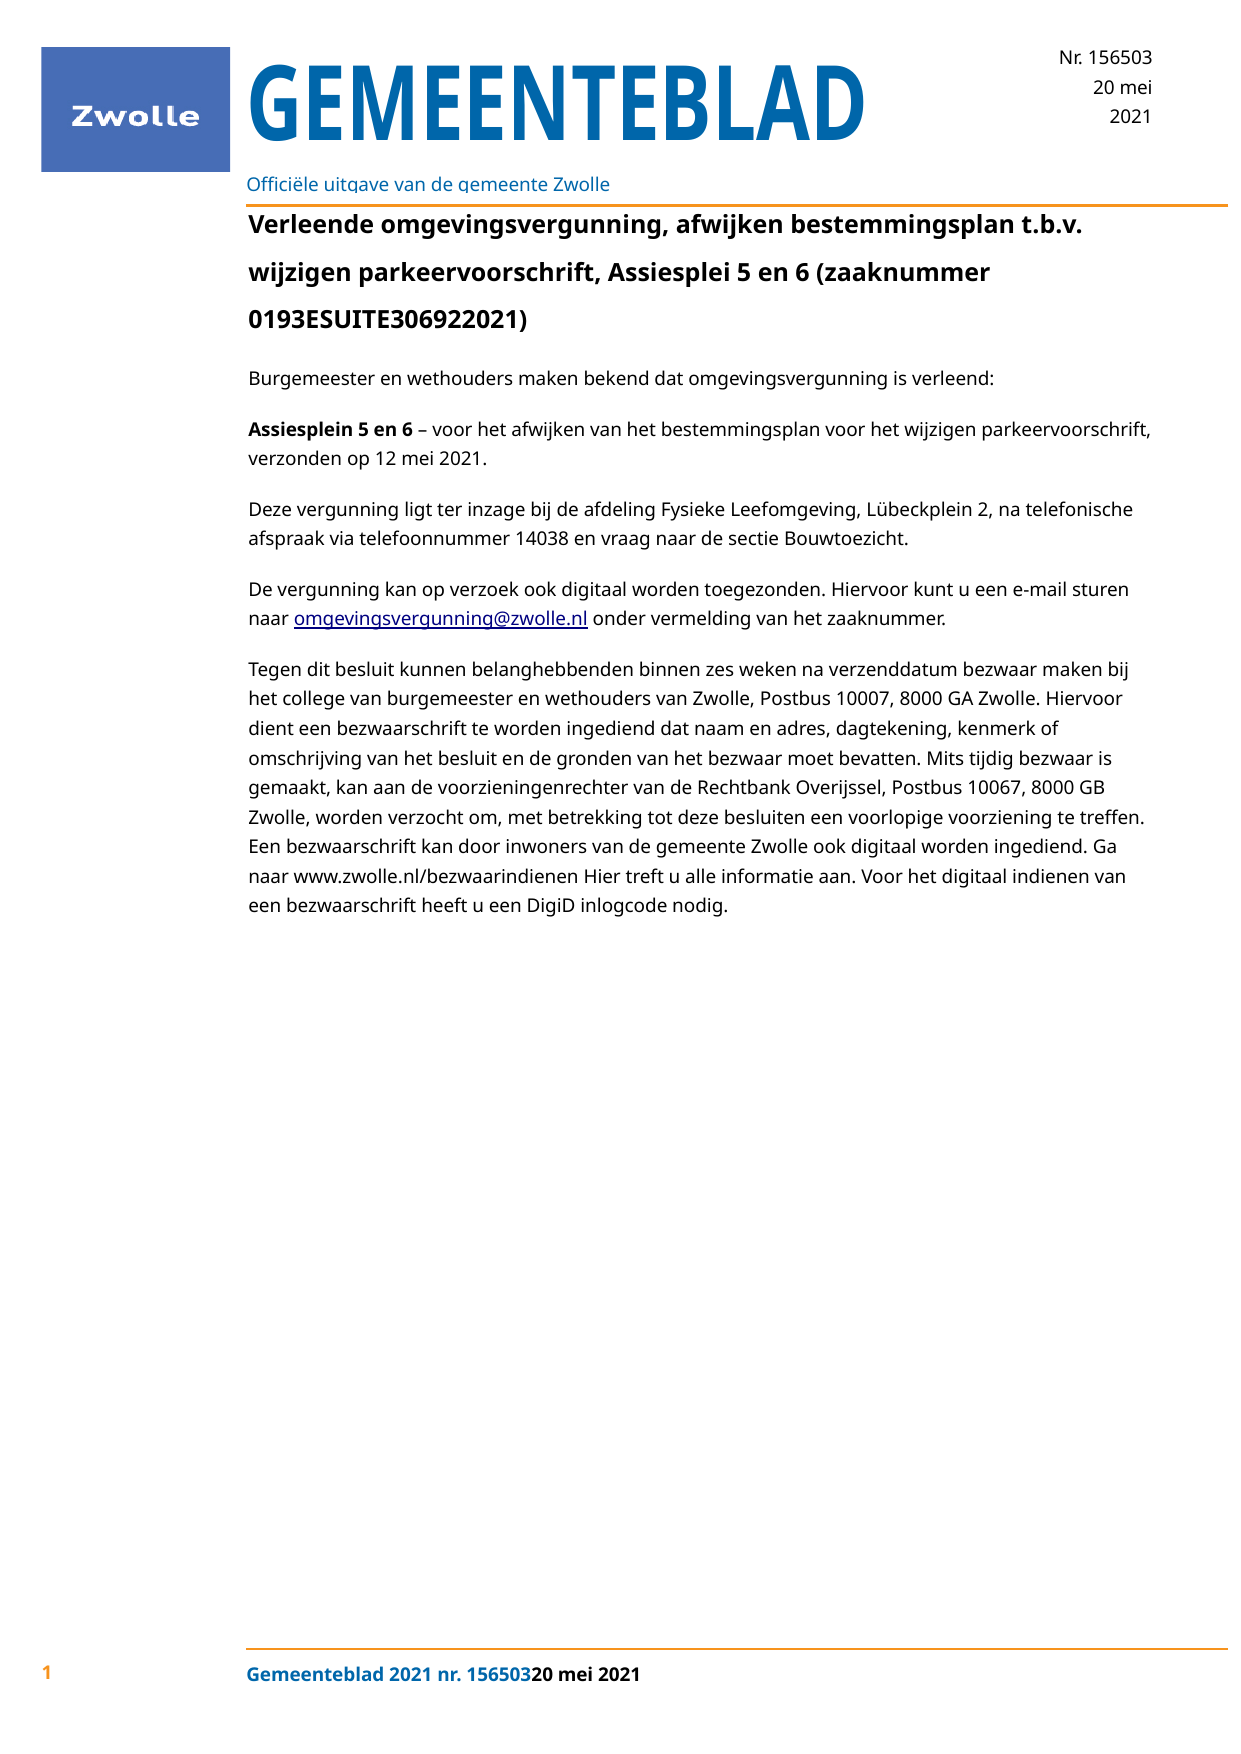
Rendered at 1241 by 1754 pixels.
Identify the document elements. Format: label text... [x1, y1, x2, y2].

text Assiesplein 5 en 6 – voor het afwijken van het bestemmingsplan voor het wijzigen parkeervoorschrift, verzonden op 12 mei 2021. [248, 416, 1152, 471]
text Tegen dit besluit kunnen belanghebbenden binnen zes weken na verzenddatum bezwaar maken bij het college van burgemeester en wethouders van Zwolle, Postbus 10007, 8000 GA Zwolle. Hiervoor dient een bezwaarschrift te worden ingediend dat naam en adres, dagtekening, kenmerk of omschrijving van het besluit en de gronden van het bezwaar moet bevatten. Mits tijdig bezwaar is gemaakt, kan aan de voorzieningenrechter van de Rechtbank Overijssel, Postbus 10067, 8000 GB Zwolle, worden verzocht om, met betrekking tot deze besluiten een voorlopige voorziening te treffen. Een bezwaarschrift kan door inwoners van de gemeente Zwolle ook digitaal worden ingediend. Ga naar www.zwolle.nl/bezwaarindienen Hier treft u alle informatie aan. Voor het digitaal indienen van een bezwaarschrift heeft u een DigiD inlogcode nodig. [248, 656, 1152, 918]
text Burgemeester en wethouders maken bekend dat omgevingsvergunning is verleend: [248, 366, 1152, 391]
text Deze vergunning ligt ter inzage bij de afdeling Fysieke Leefomgeving, Lübeckplein 2, na telefonische afspraak via telefoonnummer 14038 en vraag naar de sectie Bouwtoezicht. [248, 496, 1152, 551]
text De vergunning kan op verzoek ook digitaal worden toegezonden. Hiervoor kunt u een e-mail sturen naar omgevingsvergunning@zwolle.nl onder vermelding van het zaaknummer. [248, 576, 1152, 631]
picture [41, 47, 231, 172]
text Verleende omgevingsvergunning, afwijken bestemmingsplan t.b.v. wijzigen parkeervoorschrift, Assiesplei 5 en 6 (zaaknummer 0193ESUITE306922021) [248, 207, 1152, 336]
